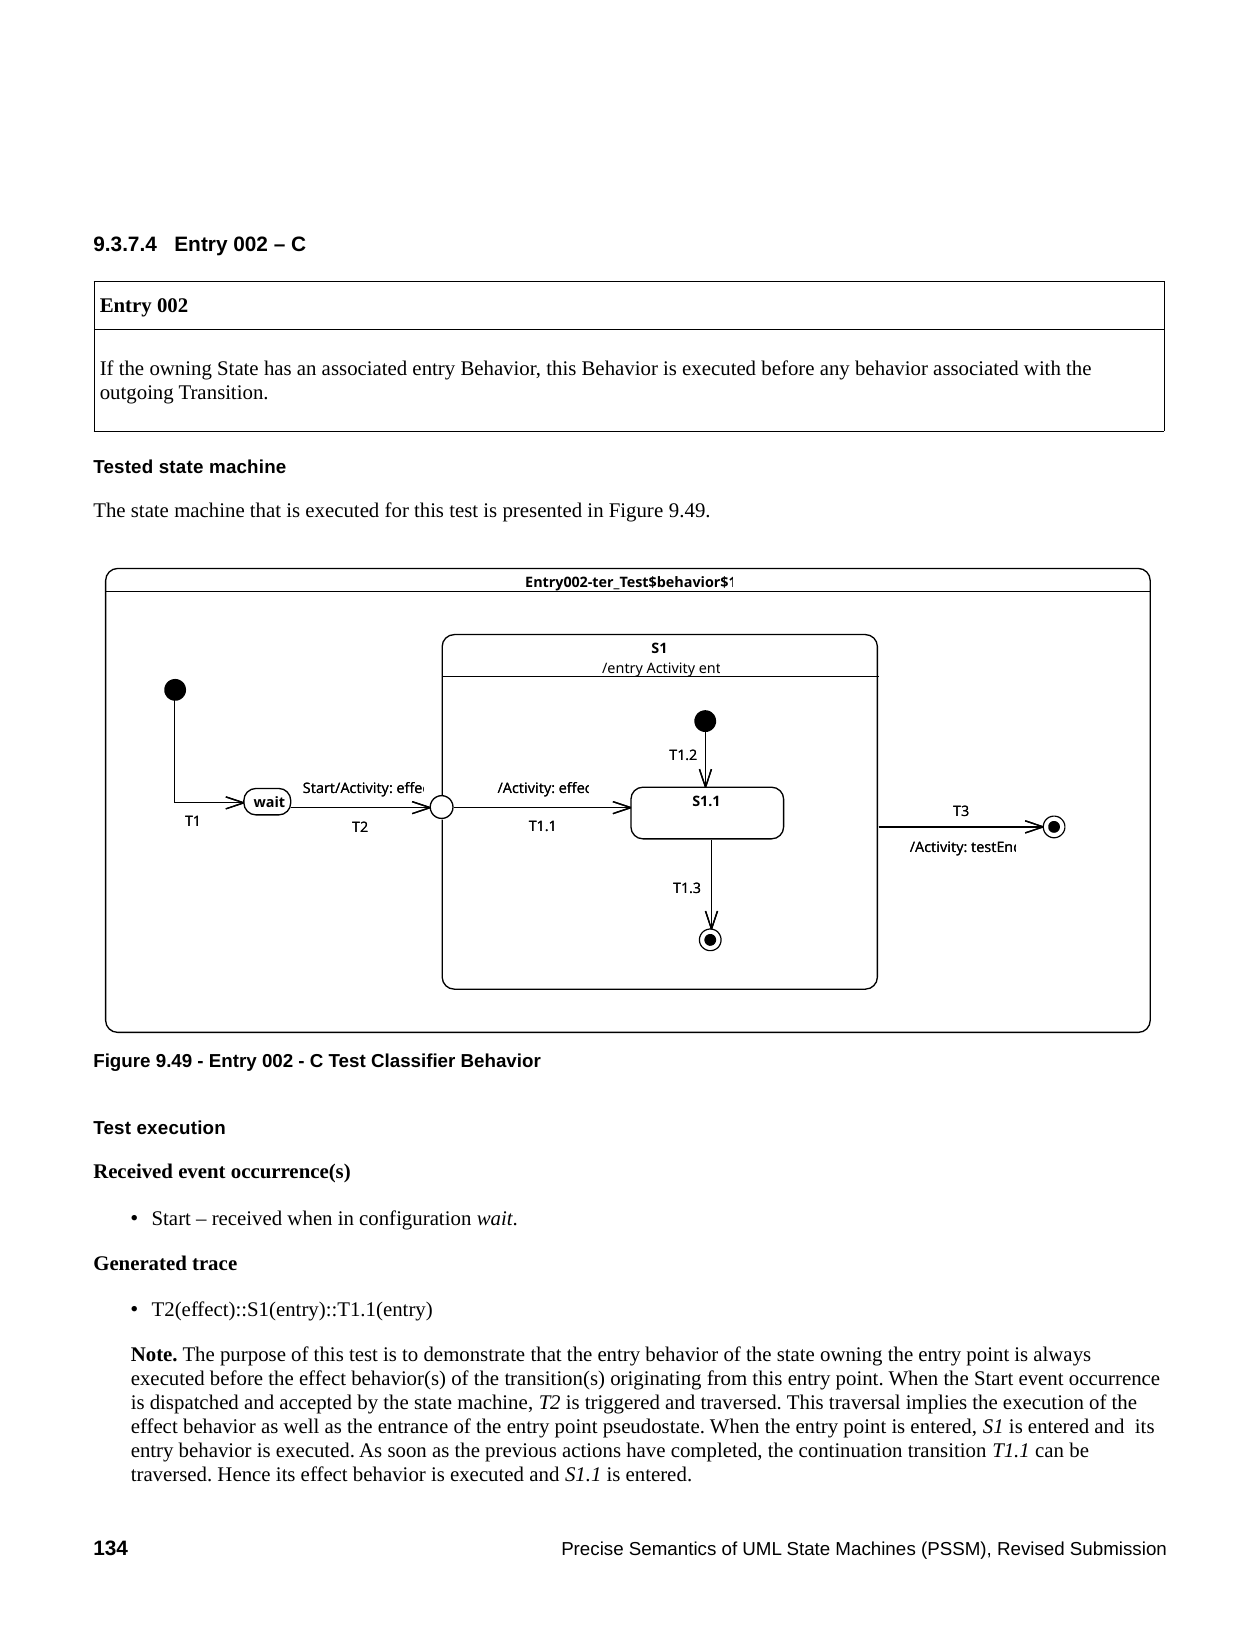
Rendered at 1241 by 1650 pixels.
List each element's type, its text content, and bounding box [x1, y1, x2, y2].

table_cell If the owning State has an associated entry Behavior, this Behavior is executed before any behavior associated with the outgoing Transition. [95, 330, 1164, 431]
text Note. The purpose of this test is to demonstrate that the entry behavior of the state owning the entry point is always executed before the effect behavior(s) of the transition(s) originating from this entry point. When the Start event occurrence is dispatched and accepted by the state machine, T2 is triggered and traversed. This traversal implies the execution of the effect behavior as well as the entrance of the entry point pseudostate. When the entry point is entered, S1 is entered and its entry behavior is executed. As soon as the previous actions have completed, the continuation transition T1.1 can be traversed. Hence its effect behavior is executed and S1.1 is entered. [131, 1342, 1164, 1486]
list T2(effect)::S1(entry)::T1.1(entry) [131, 1296, 1164, 1321]
list Start – received when in configuration wait. [131, 1204, 1164, 1229]
subtitle Tested state machine [93, 456, 1164, 477]
text The state machine that is executed for this test is presented in Figure 9.49. [93, 498, 1164, 522]
text Figure 9.49 - Entry 002 - C Test Classifier Behavior [93, 556, 1164, 1071]
text Received event occurrence(s) [93, 1159, 1164, 1183]
text Generated trace [93, 1251, 1164, 1275]
subtitle Test execution [93, 1117, 1164, 1138]
subtitle Entry 002 – C [93, 231, 1164, 256]
table_header Entry 002 [95, 282, 1164, 329]
